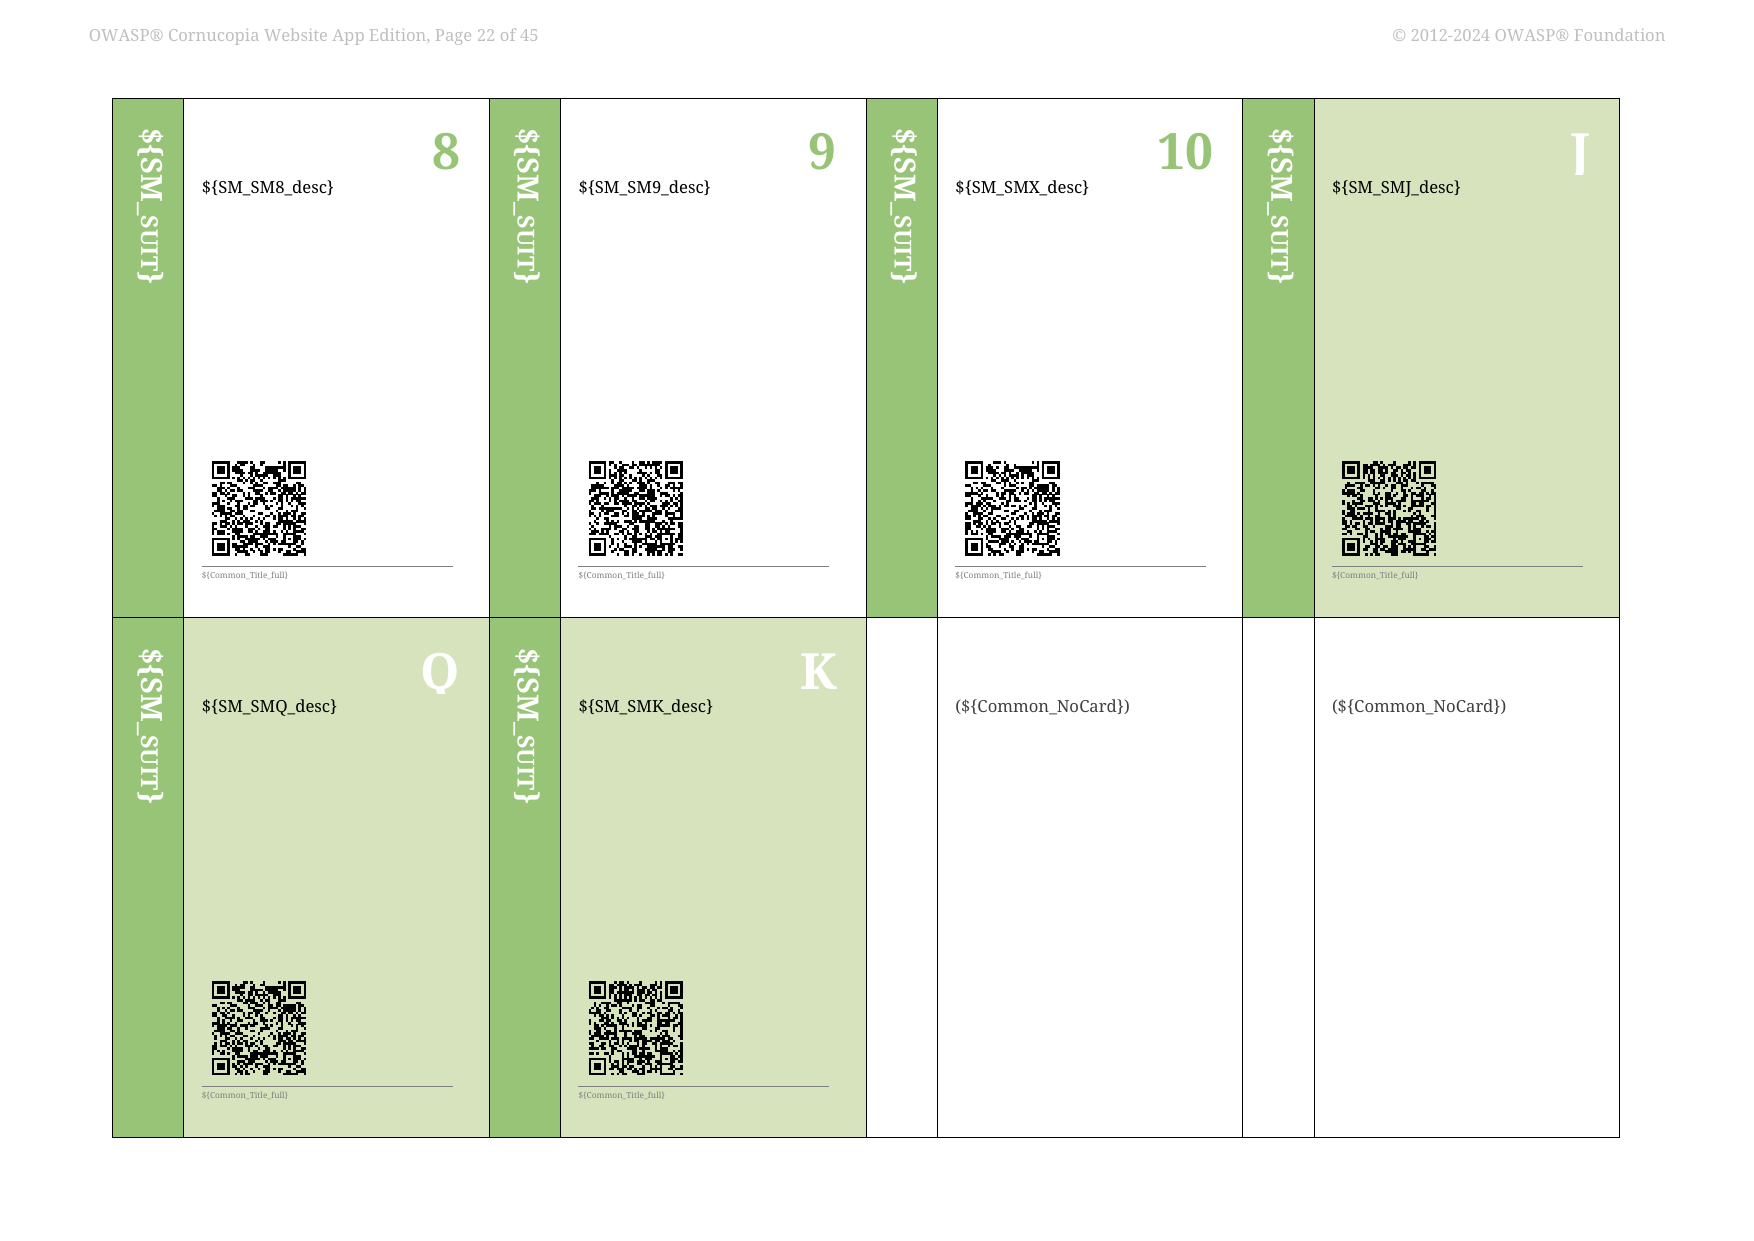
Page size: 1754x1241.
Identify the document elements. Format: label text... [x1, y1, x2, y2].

table_cell [938, 618, 1242, 694]
table_header 9 [561, 99, 866, 174]
table_cell ${Common_Title_full} [202, 567, 453, 581]
table_cell [184, 930, 489, 1137]
table_cell (${Common_NoCard}) [1315, 694, 1619, 930]
table_cell ${SM_SMK_desc} [561, 694, 866, 930]
table_cell ${Common_Title_full} [202, 1087, 453, 1101]
table_header J [1315, 99, 1619, 174]
table_header [202, 412, 453, 566]
table_header [955, 412, 1206, 566]
table_cell [938, 411, 1242, 617]
table_cell [561, 930, 866, 1137]
table_cell ${SM_SMJ_desc} [1315, 174, 1619, 411]
table_cell ${SM_SM9_desc} [561, 174, 866, 411]
table_cell [1315, 618, 1619, 694]
table_cell K [561, 618, 866, 694]
table_cell ${SM_SM8_desc} [184, 174, 489, 411]
table_cell ${SM_SMX_desc} [938, 174, 1242, 411]
table_header ${SM_suit} [490, 99, 560, 617]
table_cell ${SM_SMQ_desc} [184, 694, 489, 930]
table_cell Q [184, 618, 489, 694]
table_header [578, 1101, 829, 1137]
table_header ${SM_suit} [1243, 99, 1314, 617]
table_header [1332, 412, 1583, 566]
table_cell [1315, 411, 1619, 617]
table_header 10 [938, 99, 1242, 174]
table_cell ${SM_suit} [113, 618, 183, 1137]
table_cell [1315, 930, 1619, 1137]
table_cell [184, 411, 489, 617]
table_cell ${Common_Title_full} [578, 1087, 829, 1101]
table_cell ${Common_Title_full} [1332, 567, 1583, 581]
table_header [578, 412, 829, 566]
table_header ${SM_suit} [867, 99, 937, 617]
table_cell ${Common_Title_full} [578, 567, 829, 581]
table_header [578, 931, 829, 1086]
table_cell [867, 618, 937, 1137]
table_cell [1243, 618, 1314, 1137]
table_cell ${SM_suit} [490, 618, 560, 1137]
table_header 8 [184, 99, 489, 174]
table_cell (${Common_NoCard}) [938, 694, 1242, 930]
table_header [108, 98, 112, 1137]
table_header [202, 931, 453, 1086]
table_header ${SM_suit} [113, 99, 183, 617]
table_cell [938, 930, 1242, 1137]
table_cell [561, 411, 866, 617]
table_cell ${Common_Title_full} [955, 567, 1206, 581]
